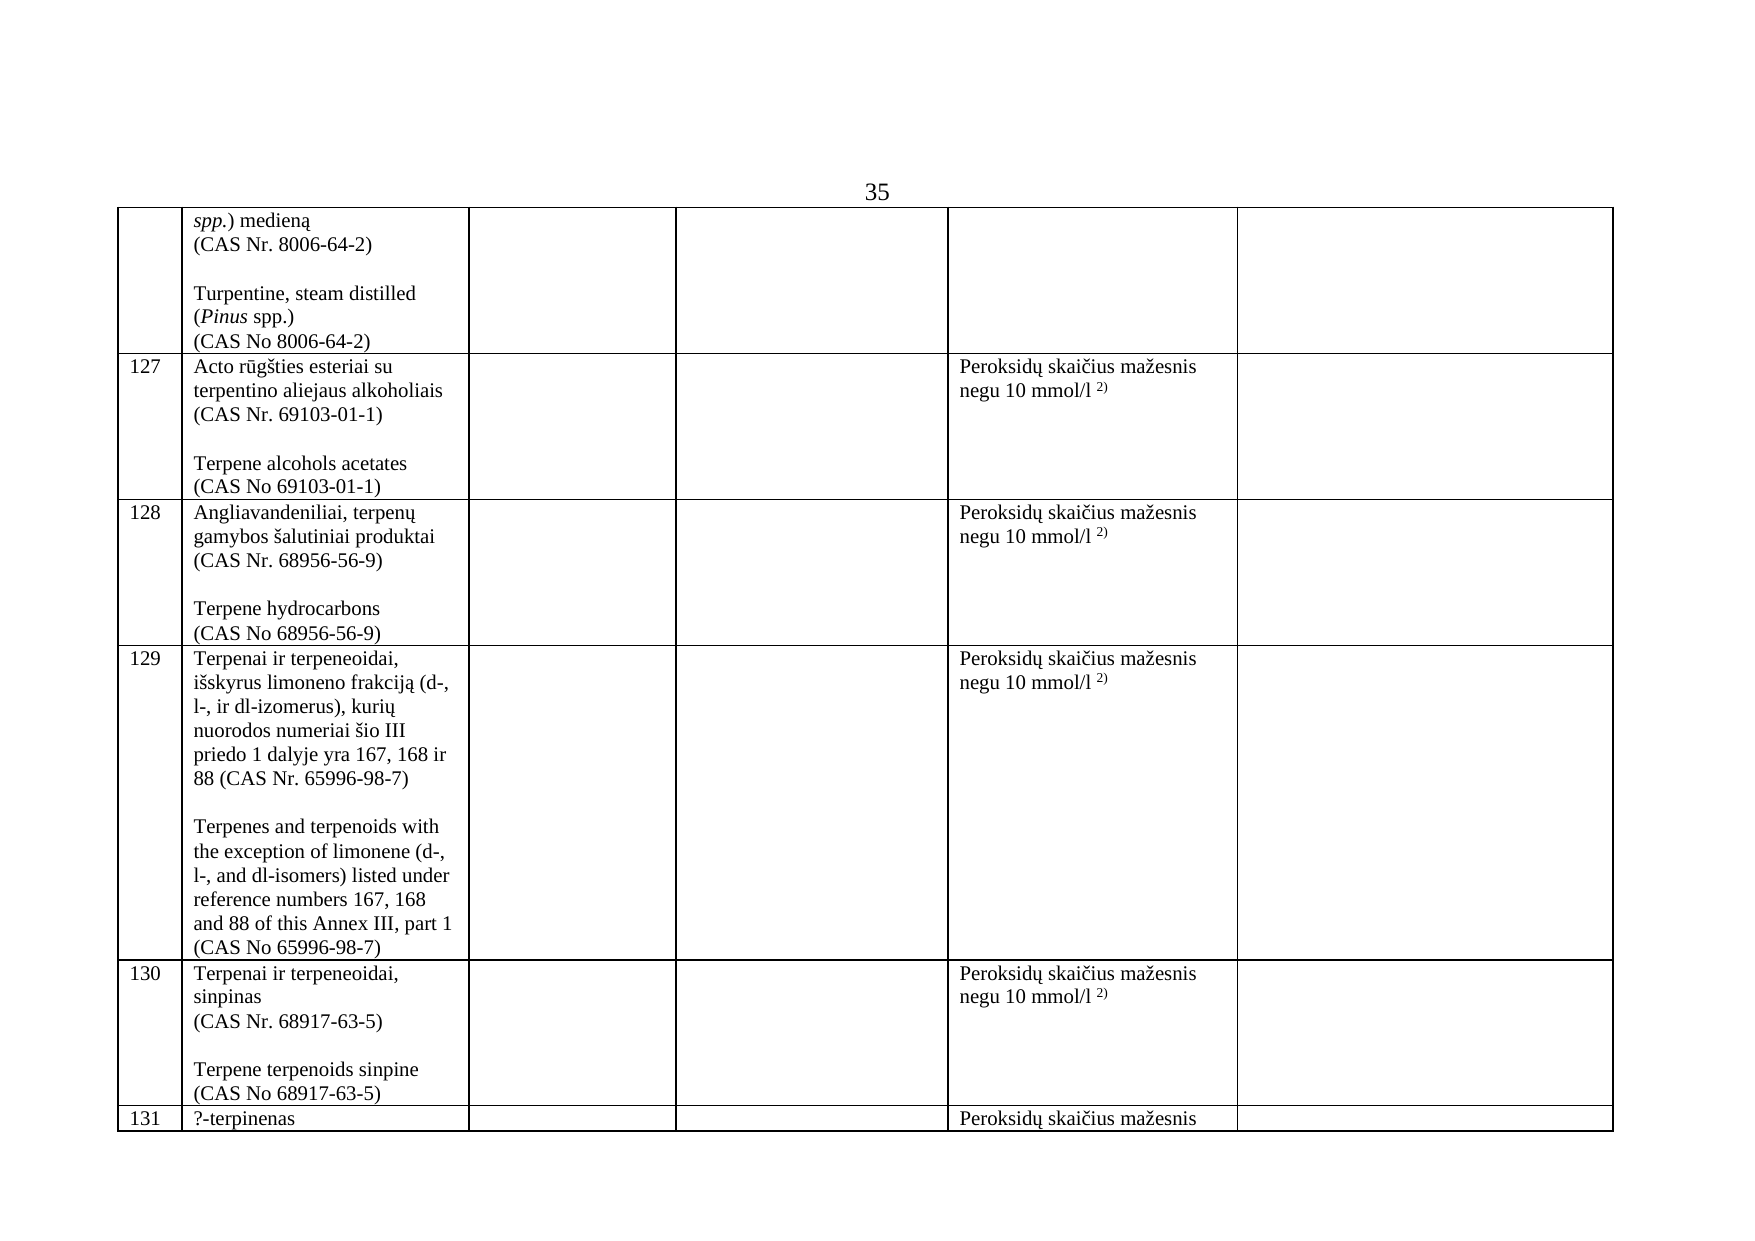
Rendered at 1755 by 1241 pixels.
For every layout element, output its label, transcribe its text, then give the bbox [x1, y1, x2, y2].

table_cell Peroksidų skaičius mažesnis negu 10 mmol/l 2) [949, 961, 1237, 1105]
table_cell [470, 208, 675, 353]
table_cell 127 [119, 354, 181, 498]
table_cell [677, 208, 947, 353]
table_cell Angliavandeniliai, terpenų gamybos šalutiniai produktai (CAS Nr. 68956-56-9) Terpene hydrocarbons (CAS No 68956-56-9) [183, 500, 468, 644]
table_cell 129 [119, 646, 181, 959]
table_cell [1614, 353, 1754, 498]
table_cell Peroksidų skaičius mažesnis negu 10 mmol/l 2) [949, 646, 1237, 959]
table_cell [677, 354, 947, 498]
table_cell [1238, 646, 1612, 959]
table_cell [1238, 354, 1612, 498]
table_cell Peroksidų skaičius mažesnis negu 10 mmol/l 2) [949, 354, 1237, 498]
table_cell 131 [119, 1106, 181, 1130]
table_cell [1614, 499, 1754, 644]
table_cell Terpenai ir terpeneoidai, sinpinas (CAS Nr. 68917-63-5) Terpene terpenoids sinpine (CAS No 68917-63-5) [183, 961, 468, 1105]
table_cell spp.) medieną (CAS Nr. 8006-64-2) Turpentine, steam distilled (Pinus spp.) (CAS No 8006-64-2) [183, 208, 468, 353]
table_cell [1614, 1105, 1754, 1130]
table_cell [677, 961, 947, 1105]
table_cell [949, 208, 1237, 353]
table_cell [470, 646, 675, 959]
table_cell [470, 1106, 675, 1130]
table_cell Peroksidų skaičius mažesnis negu 10 mmol/l 2) [949, 500, 1237, 644]
table_cell [1238, 961, 1612, 1105]
table_cell 130 [119, 961, 181, 1105]
table_cell [677, 500, 947, 644]
table_cell Peroksidų skaičius mažesnis [949, 1106, 1237, 1130]
table_cell Terpenai ir terpeneoidai, išskyrus limoneno frakciją (d-, l-, ir dl-izomerus), kurių nuorodos numeriai šio III priedo 1 dalyje yra 167, 168 ir 88 (CAS Nr. 65996-98-7) Terpenes and terpenoids with the exception of limonene (d-, l-, and dl-isomers) listed under reference numbers 167, 168 and 88 of this Annex III, part 1 (CAS No 65996-98-7) [183, 646, 468, 959]
table_cell [1238, 208, 1612, 353]
table_cell [1238, 1106, 1612, 1130]
table_cell [1614, 207, 1754, 353]
table_cell [470, 354, 675, 498]
table_cell [470, 961, 675, 1105]
table_cell [1238, 500, 1612, 644]
table_cell [677, 1106, 947, 1130]
table_cell [677, 646, 947, 959]
table_cell [119, 208, 181, 353]
table_cell ?-terpinenas [183, 1106, 468, 1130]
table_cell 128 [119, 500, 181, 644]
table_cell [470, 500, 675, 644]
table_cell Acto rūgšties esteriai su terpentino aliejaus alkoholiais (CAS Nr. 69103-01-1) Terpene alcohols acetates (CAS No 69103-01-1) [183, 354, 468, 498]
table_cell [1614, 645, 1754, 959]
table_cell [1614, 959, 1754, 1105]
